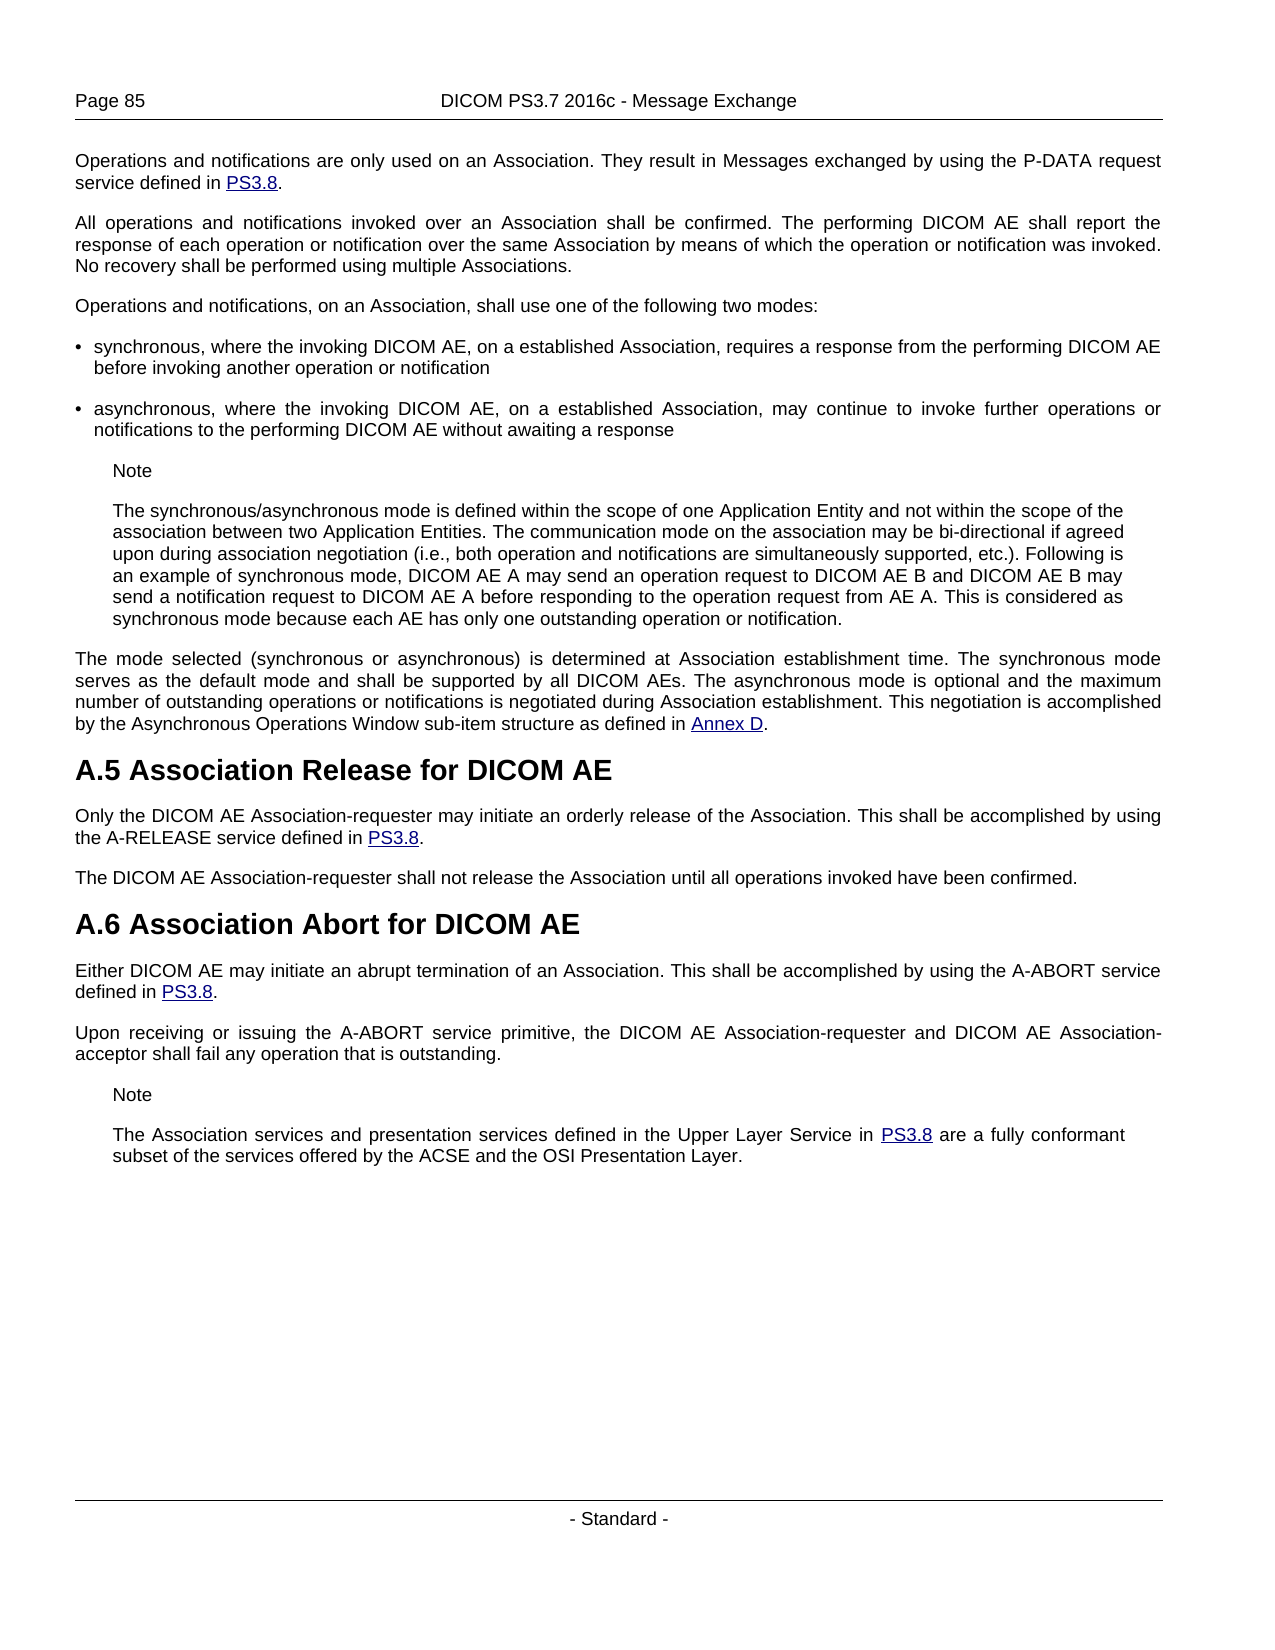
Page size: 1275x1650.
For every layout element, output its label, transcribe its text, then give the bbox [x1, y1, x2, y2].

text Operations and notifications are only used on an Association. They result in Messages exchanged by using the P-DATA request service defined in PS3.8. [75, 150, 1162, 193]
text Either DICOM AE may initiate an abrupt termination of an Association. This shall be accomplished by using the A-ABORT service defined in PS3.8. [75, 959, 1162, 1003]
text Upon receiving or issuing the A-ABORT service primitive, the DICOM AE Association-requester and DICOM AE Association-acceptor shall fail any operation that is outstanding. [75, 1021, 1162, 1064]
text Only the DICOM AE Association-requester may initiate an orderly release of the Association. This shall be accomplished by using the A-RELEASE service defined in PS3.8. [75, 805, 1162, 848]
text A.6 Association Abort for DICOM AE [75, 907, 1162, 941]
list asynchronous, where the invoking DICOM AE, on a established Association, may continue to invoke further operations or notifications to the performing DICOM AE without awaiting a response [75, 397, 1162, 441]
text Note [112, 459, 1125, 481]
text The Association services and presentation services defined in the Upper Layer Service in PS3.8 are a fully conformant subset of the services offered by the ACSE and the OSI Presentation Layer. [112, 1124, 1125, 1167]
text All operations and notifications invoked over an Association shall be confirmed. The performing DICOM AE shall report the response of each operation or notification over the same Association by means of which the operation or notification was invoked. No recovery shall be performed using multiple Associations. [75, 212, 1162, 277]
text The mode selected (synchronous or asynchronous) is determined at Association establishment time. The synchronous mode serves as the default mode and shall be supported by all DICOM AEs. The asynchronous mode is optional and the maximum number of outstanding operations or notifications is negotiated during Association establishment. This negotiation is accomplished by the Asynchronous Operations Window sub-item structure as defined in Annex D. [75, 648, 1162, 734]
text A.5 Association Release for DICOM AE [75, 753, 1162, 786]
text Operations and notifications, on an Association, shall use one of the following two modes: [75, 295, 1162, 317]
list synchronous, where the invoking DICOM AE, on a established Association, requires a response from the performing DICOM AE before invoking another operation or notification [75, 336, 1162, 379]
text Note [112, 1083, 1125, 1105]
text The DICOM AE Association-requester shall not release the Association until all operations invoked have been confirmed. [75, 867, 1162, 888]
text The synchronous/asynchronous mode is defined within the scope of one Application Entity and not within the scope of the association between two Application Entities. The communication mode on the association may be bi-directional if agreed upon during association negotiation (i.e., both operation and notifications are simultaneously supported, etc.). Following is an example of synchronous mode, DICOM AE A may send an operation request to DICOM AE B and DICOM AE B may send a notification request to DICOM AE A before responding to the operation request from AE A. This is considered as synchronous mode because each AE has only one outstanding operation or notification. [112, 500, 1125, 629]
